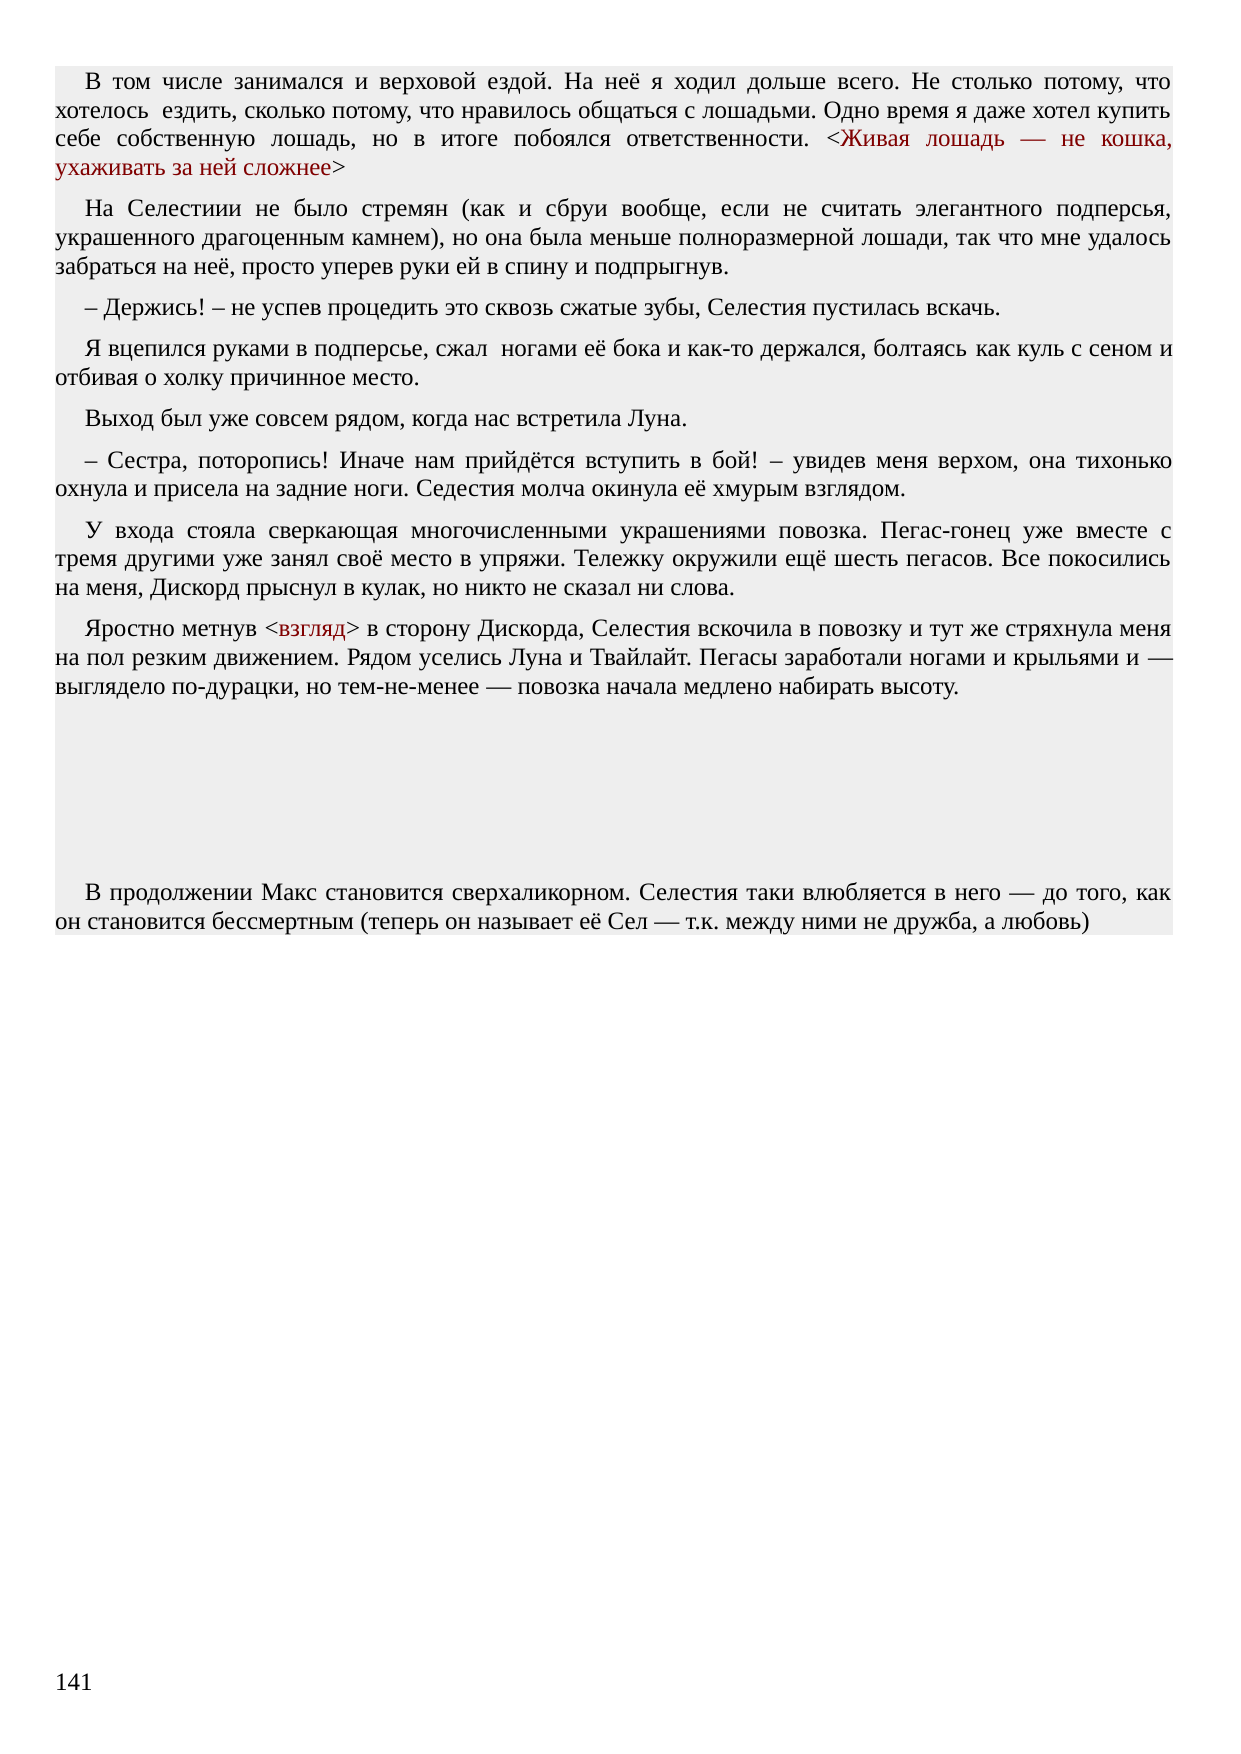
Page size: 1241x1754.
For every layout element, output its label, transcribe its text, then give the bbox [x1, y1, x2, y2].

text – Держись! – не успев процедить это сквозь сжатые зубы, Селестия пустилась вскачь. [55, 292, 1173, 321]
text В том числе занимался и верховой ездой. На неё я ходил дольше всего. Не столько потому, что хотелось ездить, сколько потому, что нравилось общаться с лошадьми. Одно время я даже хотел купить себе собственную лошадь, но в итоге побоялся ответственности. <Живая лошадь — не кошка, ухаживать за ней сложнее> [55, 66, 1173, 181]
text Я вцепился руками в подперсье, сжал ногами её бока и как-то держался, болтаясь как куль с сеном и отбивая о холку причинное место. [55, 333, 1173, 391]
text На Селестиии не было стремян (как и сбруи вообще, если не считать элегантного подперсья, украшенного драгоценным камнем), но она была меньше полноразмерной лошади, так что мне удалось забраться на неё, просто уперев руки ей в спину и подпрыгнув. [55, 193, 1173, 280]
text – Сестра, поторопись! Иначе нам прийдётся вступить в бой! – увидев меня верхом, она тихонько охнула и присела на задние ноги. Седестия молча окинула её хмурым взглядом. [55, 445, 1173, 502]
text В продолжении Макс становится сверхаликорном. Селестия таки влюбляется в него — до того, как он становится бессмертным (теперь он называет её Сел — т.к. между ними не дружба, а любовь) [55, 877, 1173, 935]
text Выход был уже совсем рядом, когда нас встретила Луна. [55, 403, 1173, 432]
text У входа стояла сверкающая многочисленными украшениями повозка. Пегас-гонец уже вместе с тремя другими уже занял своё место в упряжи. Тележку окружили ещё шесть пегасов. Все покосились на меня, Дискорд прыснул в кулак, но никто не сказал ни слова. [55, 515, 1173, 601]
text Яростно метнув <взгляд> в сторону Дискорда, Селестия вскочила в повозку и тут же стряхнула меня на пол резким движением. Рядом уселись Луна и Твайлайт. Пегасы заработали ногами и крыльями и — выглядело по-дурацки, но тем-не-менее — повозка начала медлено набирать высоту. [55, 613, 1173, 700]
